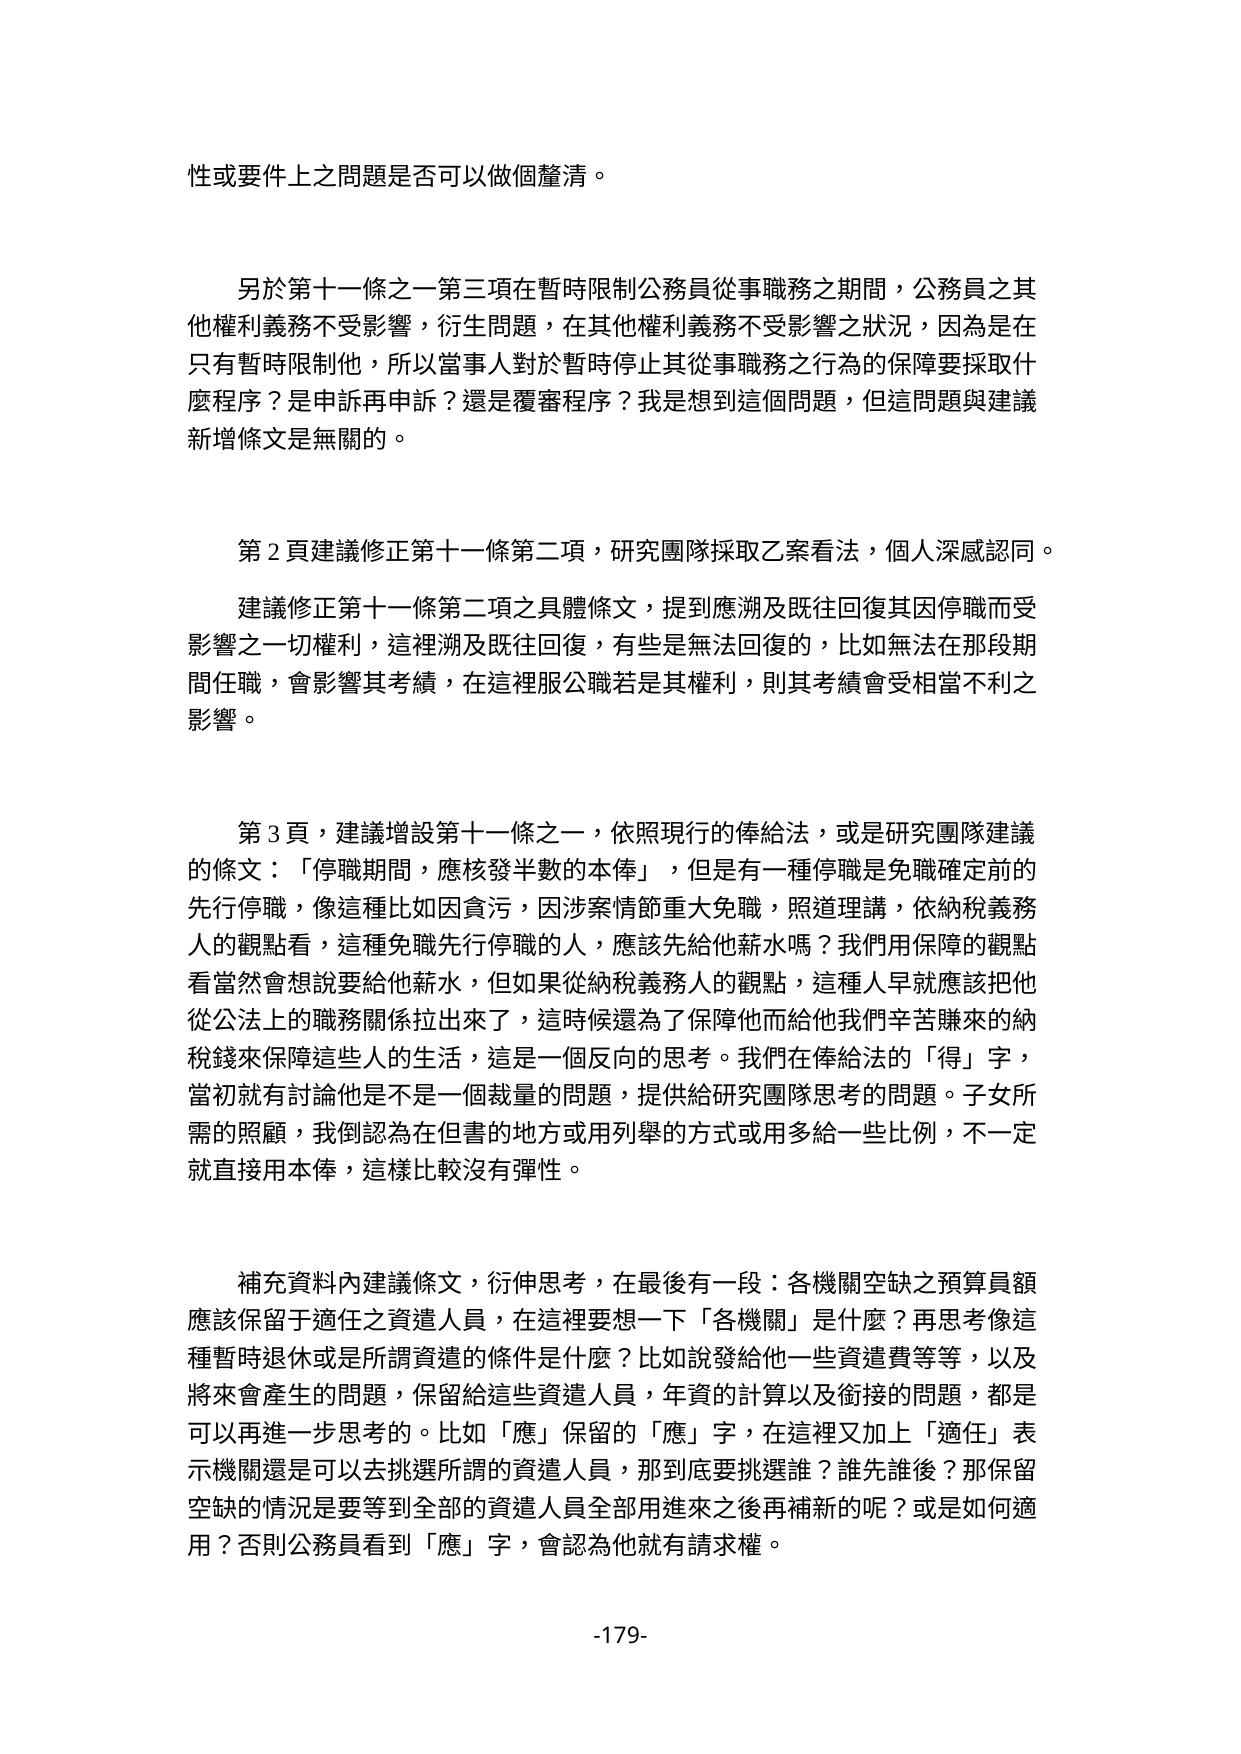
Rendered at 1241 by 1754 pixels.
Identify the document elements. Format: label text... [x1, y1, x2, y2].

text 建議修正第十一條第二項之具體條文，提到應溯及既往回復其因停職而受影響之一切權利，這裡溯及既往回復，有些是無法回復的，比如無法在那段期間任職，會影響其考績，在這裡服公職若是其權利，則其考績會受相當不利之影響。 [187, 581, 1053, 731]
text 補充資料內建議條文，衍伸思考，在最後有一段：各機關空缺之預算員額應該保留于適任之資遣人員，在這裡要想一下「各機關」是什麼？再思考像這種暫時退休或是所謂資遣的條件是什麼？比如說發給他一些資遣費等等，以及將來會產生的問題，保留給這些資遣人員，年資的計算以及銜接的問題，都是可以再進一步思考的。比如「應」保留的「應」字，在這裡又加上「適任」表示機關還是可以去挑選所謂的資遣人員，那到底要挑選誰？誰先誰後？那保留空缺的情況是要等到全部的資遣人員全部用進來之後再補新的呢？或是如何適用？否則公務員看到「應」字，會認為他就有請求權。 [187, 1256, 1053, 1556]
text 另於第十一條之一第三項在暫時限制公務員從事職務之期間，公務員之其他權利義務不受影響，衍生問題，在其他權利義務不受影響之狀況，因為是在只有暫時限制他，所以當事人對於暫時停止其從事職務之行為的保障要採取什麼程序？是申訴再申訴？還是覆審程序？我是想到這個問題，但這問題與建議新增條文是無關的。 [187, 262, 1053, 450]
text 第2頁建議修正第十一條第二項，研究團隊採取乙案看法，個人深感認同。 [187, 525, 1053, 562]
text 第3頁，建議增設第十一條之一，依照現行的俸給法，或是研究團隊建議的條文：「停職期間，應核發半數的本俸」，但是有一種停職是免職確定前的先行停職，像這種比如因貪污，因涉案情節重大免職，照道理講，依納稅義務人的觀點看，這種免職先行停職的人，應該先給他薪水嗎？我們用保障的觀點看當然會想說要給他薪水，但如果從納稅義務人的觀點，這種人早就應該把他從公法上的職務關係拉出來了，這時候還為了保障他而給他我們辛苦賺來的納稅錢來保障這些人的生活，這是一個反向的思考。我們在俸給法的「得」字，當初就有討論他是不是一個裁量的問題，提供給研究團隊思考的問題。子女所需的照顧，我倒認為在但書的地方或用列舉的方式或用多給一些比例，不一定就直接用本俸，這樣比較沒有彈性。 [187, 806, 1053, 1181]
text 性或要件上之問題是否可以做個釐清。 [187, 150, 1053, 187]
